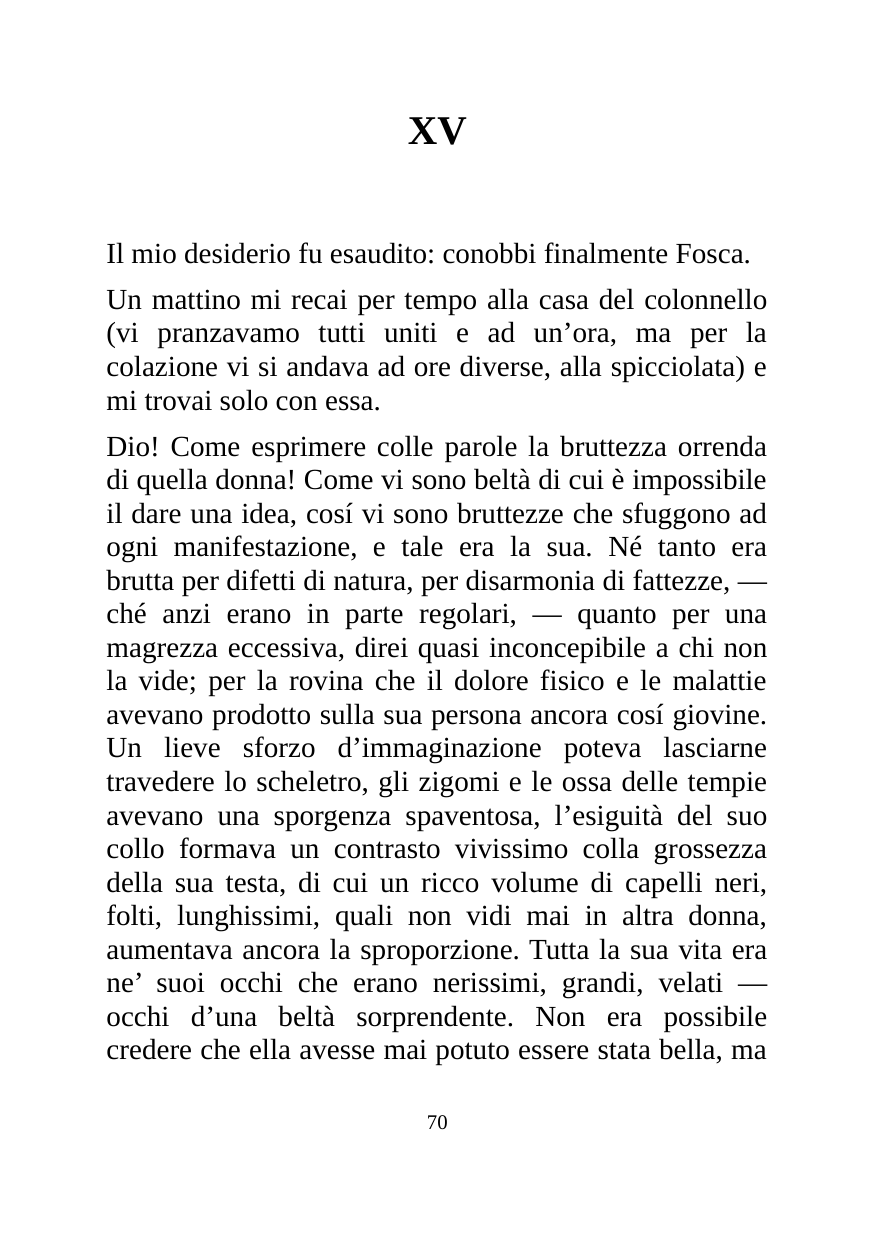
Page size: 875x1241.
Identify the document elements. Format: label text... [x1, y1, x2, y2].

text Dio! Come esprimere colle parole la bruttezza orrenda di quella donna! Come vi sono beltà di cui è impossibile il dare una idea, cosí vi sono bruttezze che sfuggono ad ogni manifestazione, e tale era la sua. Né tanto era brutta per difetti di natura, per disarmonia di fattezze, — ché anzi erano in parte regolari, — quanto per una magrezza eccessiva, direi quasi inconcepibile a chi non la vide; per la rovina che il dolore fisico e le malattie avevano prodotto sulla sua persona ancora cosí giovine. Un lieve sforzo d’immaginazione poteva lasciarne travedere lo scheletro, gli zigomi e le ossa delle tempie avevano una sporgenza spaventosa, l’esiguità del suo collo formava un contrasto vivissimo colla grossezza della sua testa, di cui un ricco volume di capelli neri, folti, lunghissimi, quali non vidi mai in altra donna, aumentava ancora la sproporzione. Tutta la sua vita era ne’ suoi occhi che erano nerissimi, grandi, velati — occhi d’una beltà sorprendente. Non era possibile credere che ella avesse mai potuto essere stata bella, ma [106, 429, 768, 1066]
subtitle XV [106, 106, 768, 153]
text Un mattino mi recai per tempo alla casa del colonnello (vi pranzavamo tutti uniti e ad un’ora, ma per la colazione vi si andava ad ore diverse, alla spicciolata) e mi trovai solo con essa. [106, 282, 768, 416]
text Il mio desiderio fu esaudito: conobbi finalmente Fosca. [106, 236, 768, 269]
